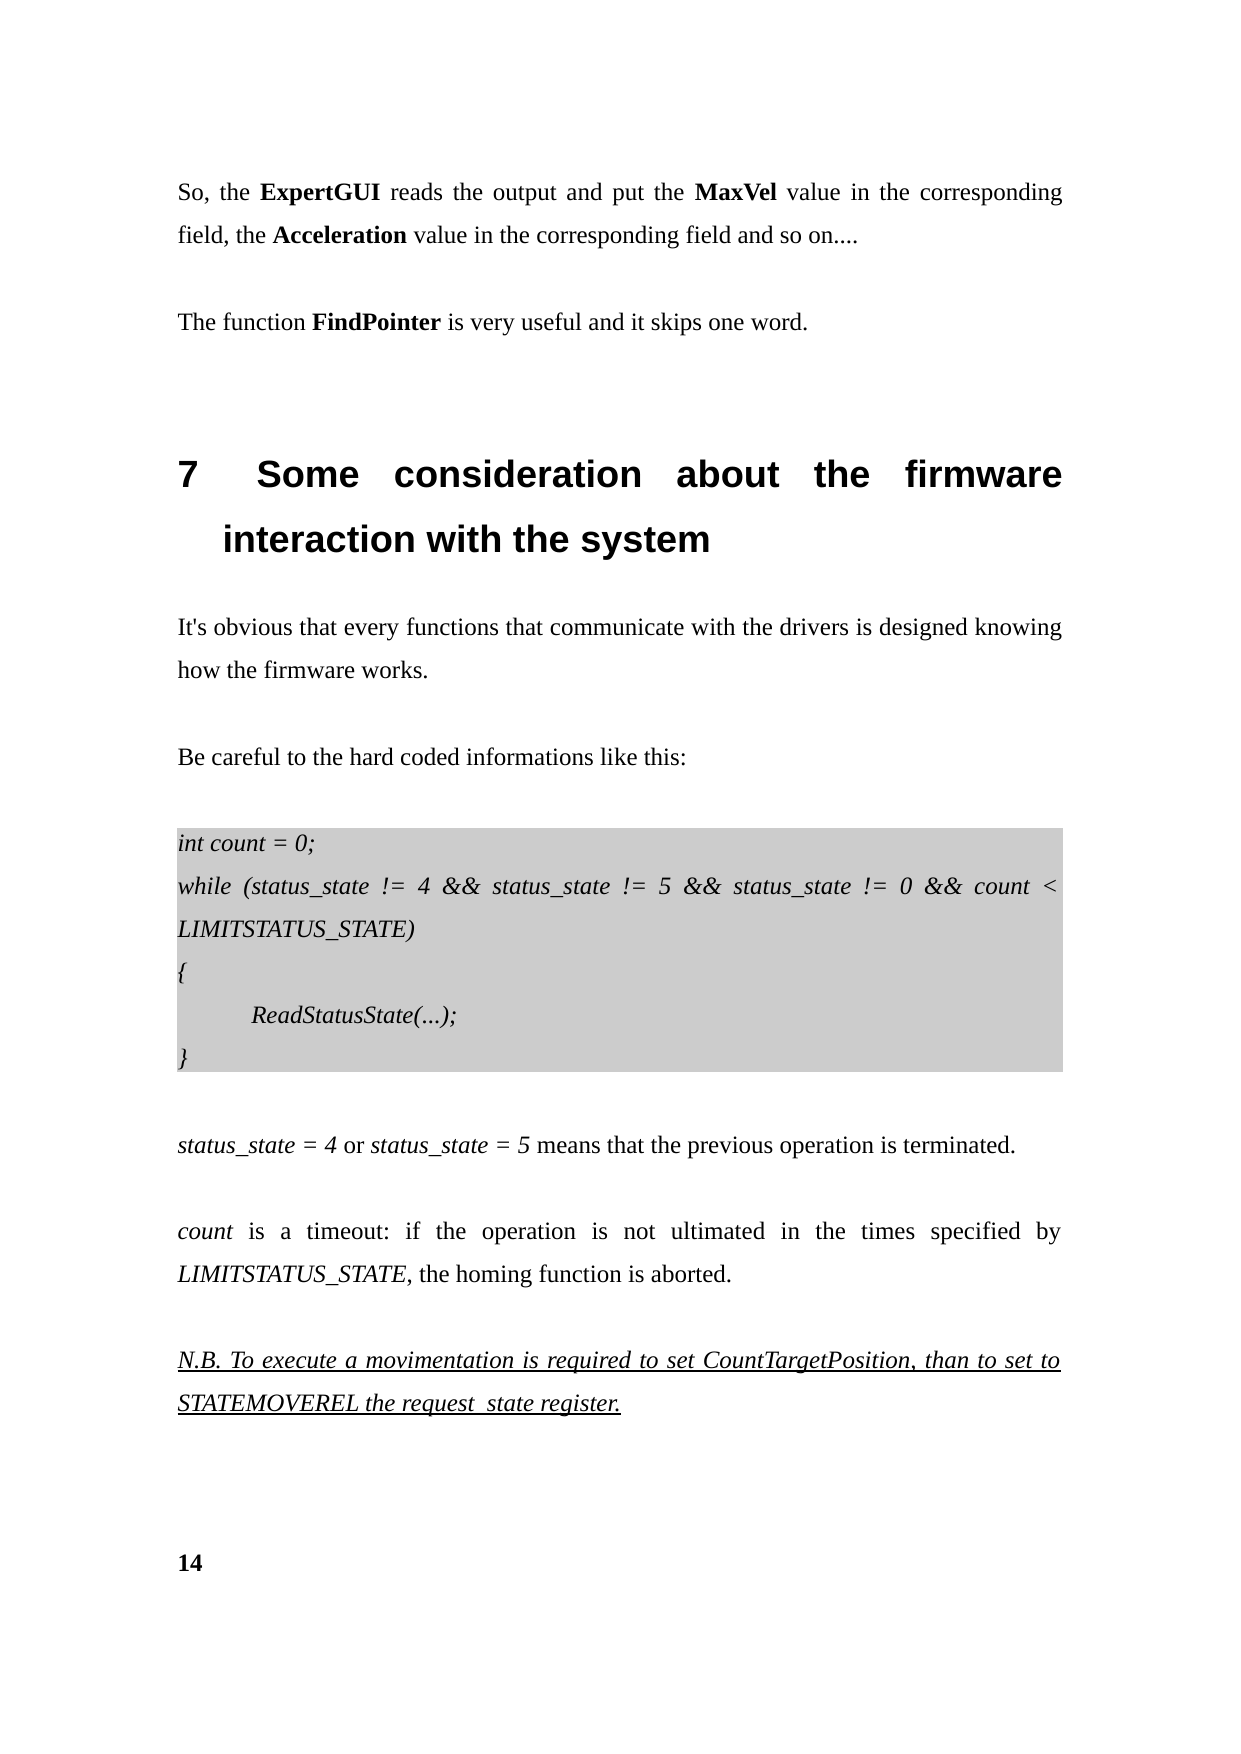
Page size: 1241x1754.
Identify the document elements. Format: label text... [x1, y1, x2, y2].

text N.B. To execute a movimentation is required to set CountTargetPosition, than to set to STATEMOVEREL the request_state register. [177, 1345, 1063, 1417]
text while (status_state != 4 && status_state != 5 && status_state != 0 && count < LIMITSTATUS_STATE) [177, 871, 1063, 943]
text } [177, 1043, 1063, 1072]
text So, the ExpertGUI reads the output and put the MaxVel value in the corresponding field, the Acceleration value in the corresponding field and so on.... [177, 177, 1063, 249]
subtitle Some consideration about the firmware interaction with the system [177, 452, 1063, 561]
text count is a timeout: if the operation is not ultimated in the times specified by LIMITSTATUS_STATE, the homing function is aborted. [177, 1216, 1063, 1288]
text The function FindPointer is very useful and it skips one word. [177, 307, 1063, 335]
text { [177, 957, 1063, 986]
text Be careful to the hard coded informations like this: [177, 742, 1063, 770]
text int count = 0; [177, 828, 1063, 857]
text It's obvious that every functions that communicate with the drivers is designed knowing how the firmware works. [177, 612, 1063, 684]
text ReadStatusState(...); [177, 1000, 1063, 1029]
text status_state = 4 or status_state = 5 means that the previous operation is terminated. [177, 1130, 1063, 1158]
